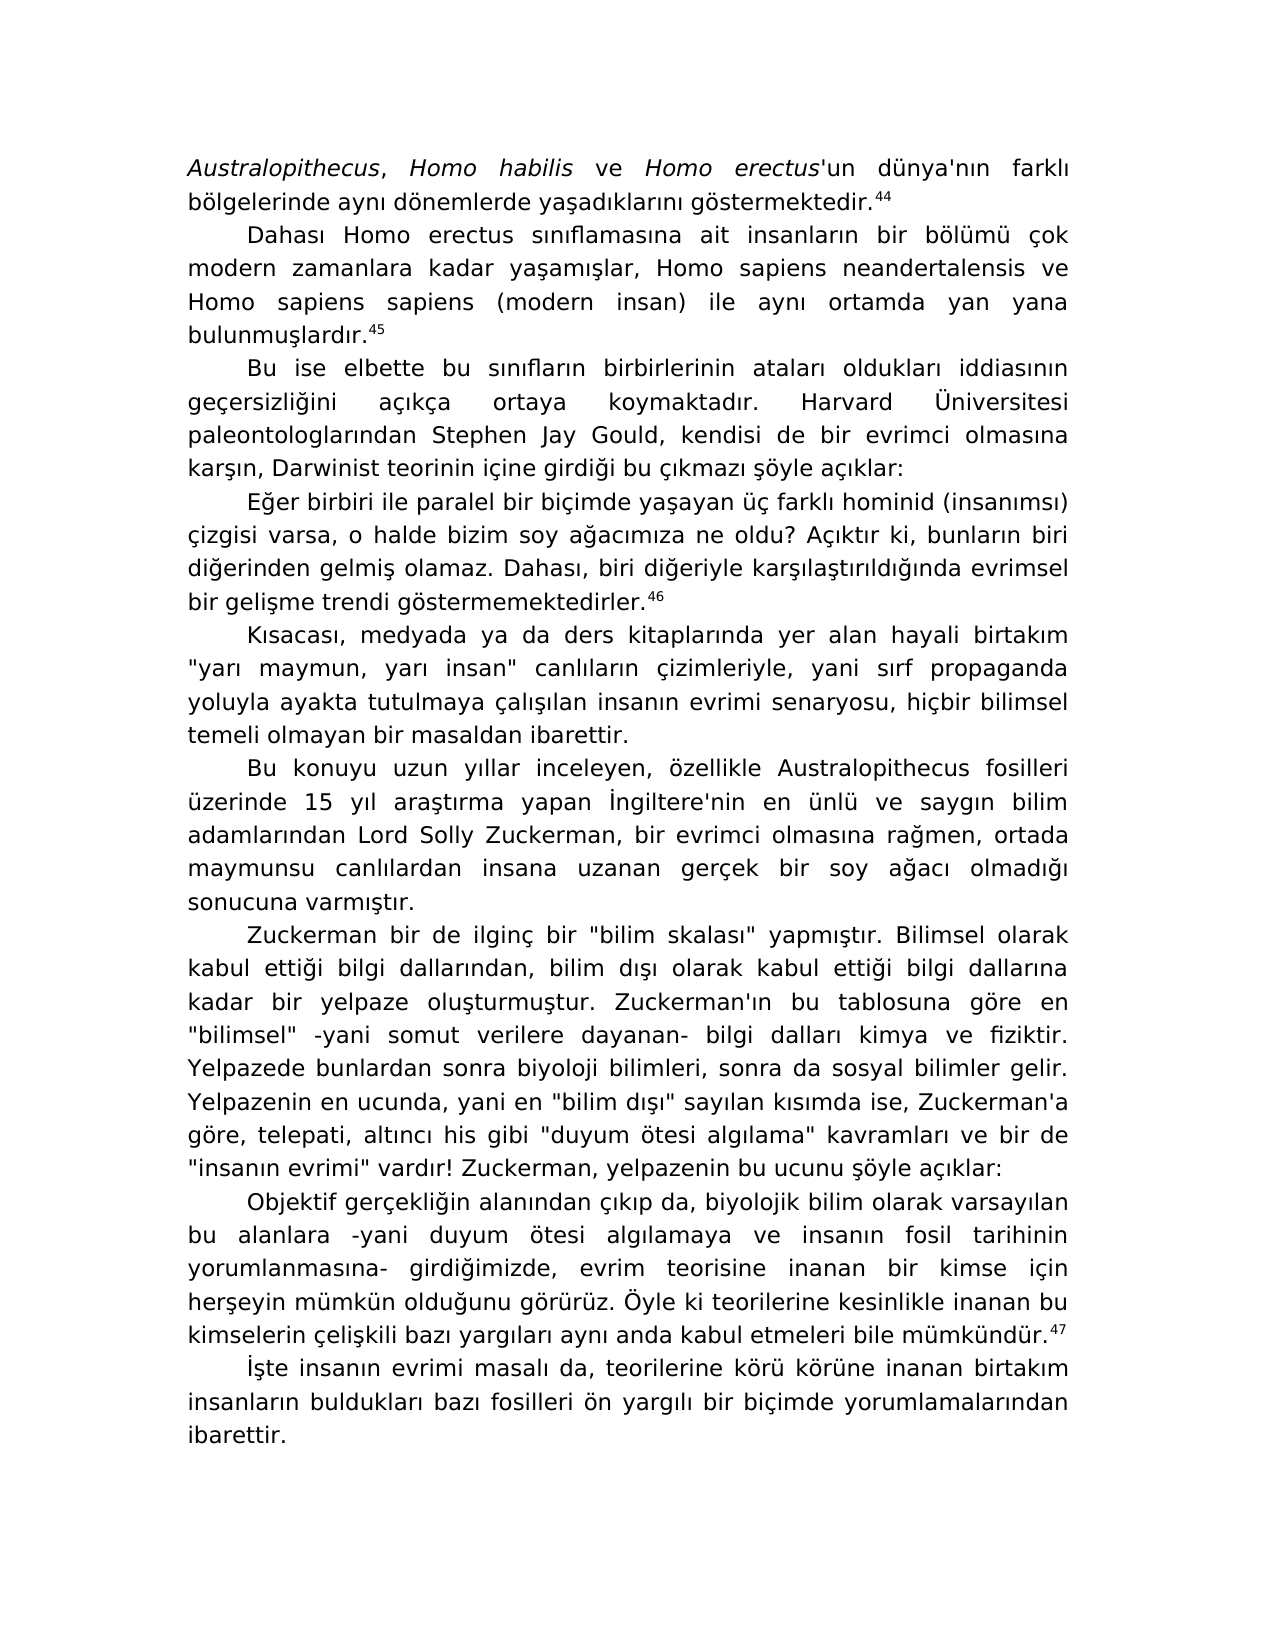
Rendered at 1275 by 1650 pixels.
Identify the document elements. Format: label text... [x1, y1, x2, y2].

text Zuckerman bir de ilginç bir "bilim skalası" yapmıştır. Bilimsel olarak kabul ettiği bilgi dallarından, bilim dışı olarak kabul ettiği bilgi dallarına kadar bir yelpaze oluşturmuştur. Zuckerman'ın bu tablosuna göre en "bilimsel" -yani somut verilere dayanan- bilgi dalları kimya ve fiziktir. Yelpazede bunlardan sonra biyoloji bilimleri, sonra da sosyal bilimler gelir. Yelpazenin en ucunda, yani en "bilim dışı" sayılan kısımda ise, Zuckerman'a göre, telepati, altıncı his gibi "duyum ötesi algılama" kavramları ve bir de "insanın evrimi" vardır! Zuckerman, yelpazenin bu ucunu şöyle açıklar: [187, 917, 1070, 1183]
text Australopithecus, Homo habilis ve Homo erectus'un dünya'nın farklı bölgelerinde aynı dönemlerde yaşadıklarını göstermektedir.44 [187, 150, 1070, 217]
text Kısacası, medyada ya da ders kitaplarında yer alan hayali birtakım "yarı maymun, yarı insan" canlıların çizimleriyle, yani sırf propaganda yoluyla ayakta tutulmaya çalışılan insanın evrimi senaryosu, hiçbir bilimsel temeli olmayan bir masaldan ibarettir. [187, 617, 1070, 750]
text İşte insanın evrimi masalı da, teorilerine körü körüne inanan birtakım insanların buldukları bazı fosilleri ön yargılı bir biçimde yorumlamalarından ibarettir. [187, 1350, 1070, 1450]
text Objektif gerçekliğin alanından çıkıp da, biyolojik bilim olarak varsayılan bu alanlara -yani duyum ötesi algılamaya ve insanın fosil tarihinin yorumlanmasına- girdiğimizde, evrim teorisine inanan bir kimse için herşeyin mümkün olduğunu görürüz. Öyle ki teorilerine kesinlikle inanan bu kimselerin çelişkili bazı yargıları aynı anda kabul etmeleri bile mümkündür.47 [187, 1183, 1070, 1350]
text Bu ise elbette bu sınıfların birbirlerinin ataları oldukları iddiasının geçersizliğini açıkça ortaya koymaktadır. Harvard Üniversitesi paleontologlarından Stephen Jay Gould, kendisi de bir evrimci olmasına karşın, Darwinist teorinin içine girdiği bu çıkmazı şöyle açıklar: [187, 350, 1070, 483]
text Eğer birbiri ile paralel bir biçimde yaşayan üç farklı hominid (insanımsı) çizgisi varsa, o halde bizim soy ağacımıza ne oldu? Açıktır ki, bunların biri diğerinden gelmiş olamaz. Dahası, biri diğeriyle karşılaştırıldığında evrimsel bir gelişme trendi göstermemektedirler.46 [187, 483, 1070, 617]
text Bu konuyu uzun yıllar inceleyen, özellikle Australopithecus fosilleri üzerinde 15 yıl araştırma yapan İngiltere'nin en ünlü ve saygın bilim adamlarından Lord Solly Zuckerman, bir evrimci olmasına rağmen, ortada maymunsu canlılardan insana uzanan gerçek bir soy ağacı olmadığı sonucuna varmıştır. [187, 750, 1070, 917]
text Dahası Homo erectus sınıflamasına ait insanların bir bölümü çok modern zamanlara kadar yaşamışlar, Homo sapiens neandertalensis ve Homo sapiens sapiens (modern insan) ile aynı ortamda yan yana bulunmuşlardır.45 [187, 217, 1070, 350]
